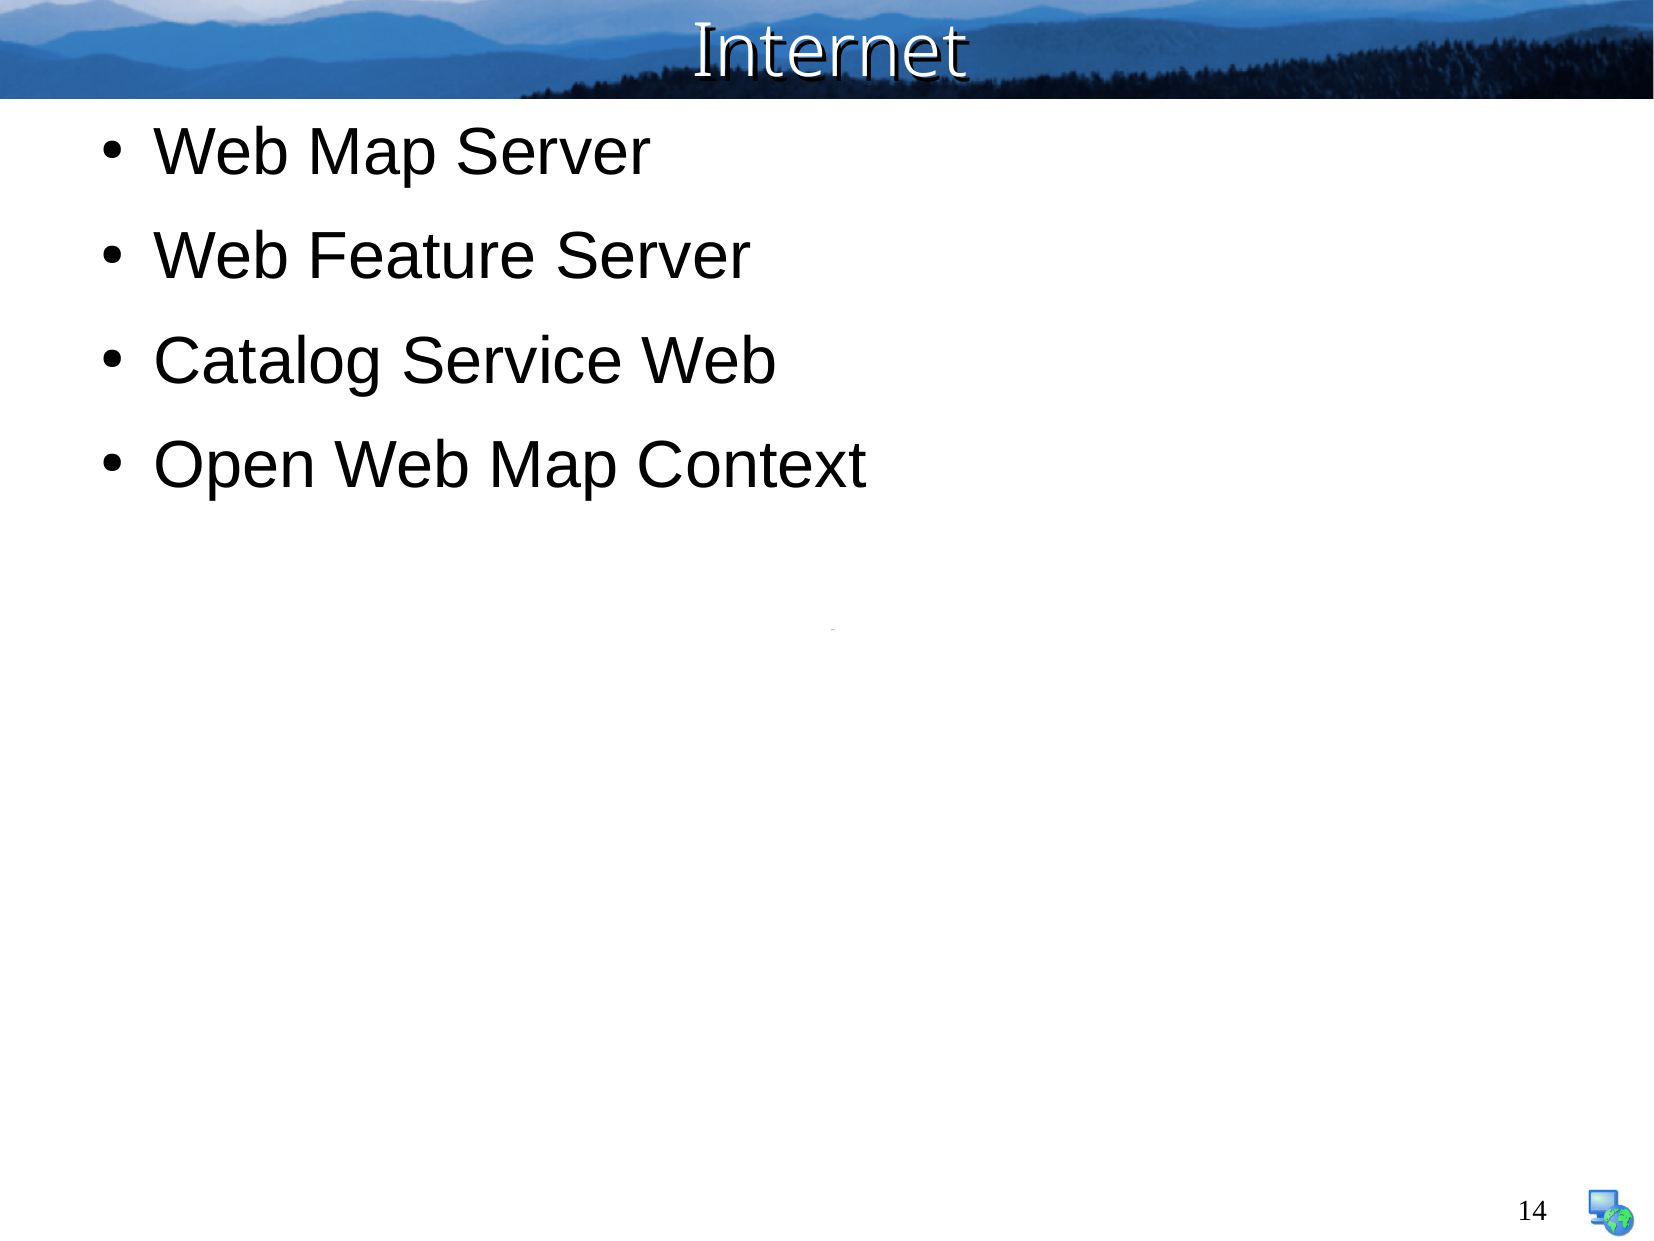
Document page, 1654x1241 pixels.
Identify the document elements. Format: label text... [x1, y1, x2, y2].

picture [0, 0, 1654, 99]
list Web Map Server Web Feature Server Catalog Service Web Open Web Map Context [82, 114, 1571, 1184]
picture [1588, 1189, 1635, 1238]
title Internet [49, 0, 1611, 96]
